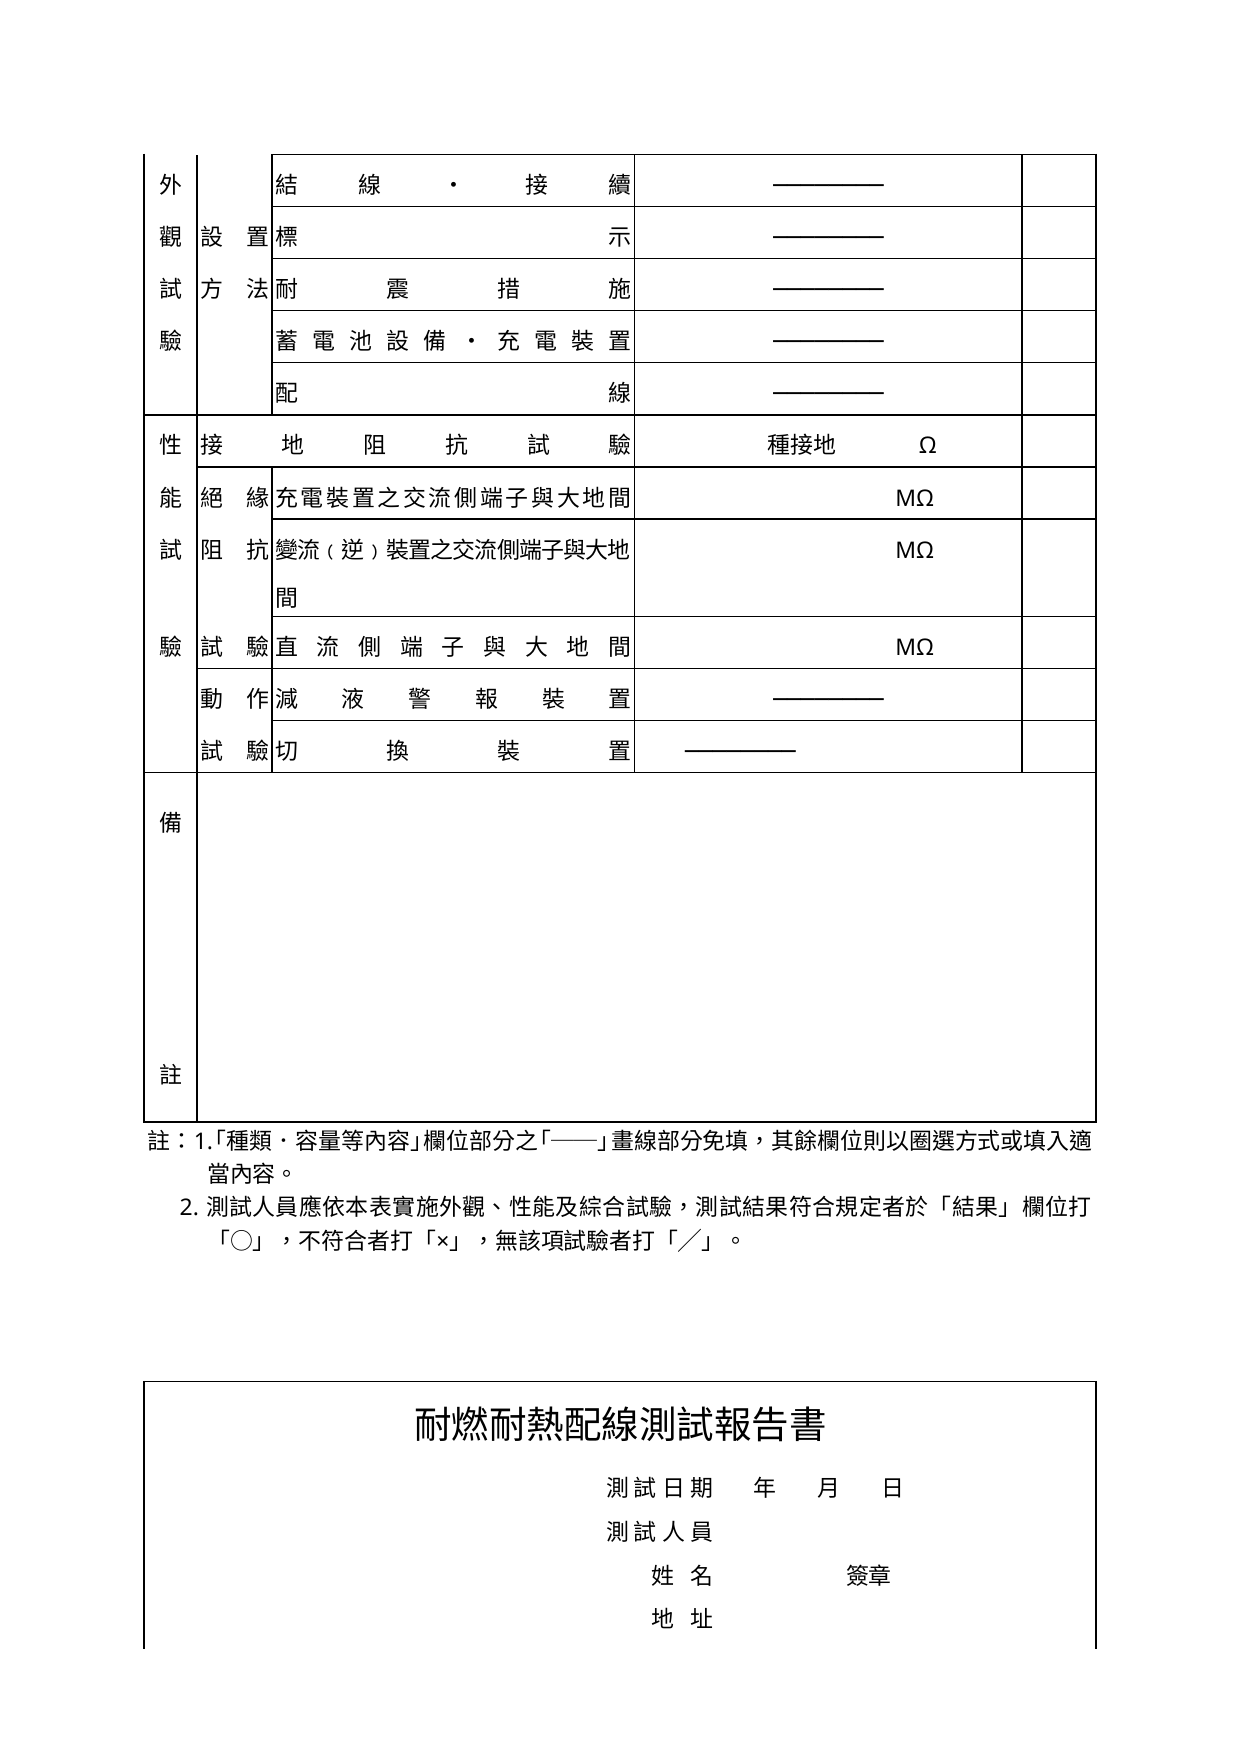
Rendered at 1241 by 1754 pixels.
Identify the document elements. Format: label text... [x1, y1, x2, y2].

table_cell [1023, 155, 1095, 206]
table_cell 設置 [198, 206, 271, 258]
table_cell [1023, 617, 1095, 668]
table_cell [1023, 207, 1095, 258]
table_cell 減液警報裝置 [273, 669, 634, 720]
table_cell [145, 1462, 597, 1505]
table_cell 切換裝置 [273, 721, 634, 772]
table_cell [1023, 259, 1095, 310]
table_cell 測 試 日 期 年 月 日 [597, 1462, 1095, 1505]
table_cell 試驗 [198, 616, 271, 668]
table_cell MΩ [635, 520, 1021, 616]
table_cell ──────── [635, 207, 1021, 258]
table_cell [145, 362, 196, 414]
table_cell [1023, 468, 1095, 518]
table_cell 試驗 [198, 720, 271, 772]
table_cell 試 [145, 518, 196, 616]
table_cell [145, 720, 196, 772]
table_cell 試 [145, 258, 196, 310]
table_cell ──────── [635, 669, 1021, 720]
text 註：1.「種類．容量等內容」欄位部分之「──」畫線部分免填，其餘欄位則以圈選方式或填入適當內容。 [148, 1123, 1092, 1189]
table_cell 性 [145, 416, 196, 466]
table_cell 備 註 [145, 773, 196, 1121]
table_cell ──────── [635, 721, 1021, 772]
table_cell [198, 773, 1095, 1121]
table_cell MΩ [635, 617, 1021, 668]
table_cell [198, 362, 271, 414]
table_cell 驗 [145, 616, 196, 668]
table_cell [1023, 311, 1095, 362]
table_cell [1023, 520, 1095, 616]
table_cell MΩ [635, 468, 1021, 518]
table_cell 方法 [198, 258, 271, 310]
table_cell [198, 310, 271, 362]
table_cell 結線‧接續 [273, 155, 634, 206]
table_cell [1023, 721, 1095, 772]
table_cell [197, 154, 271, 206]
table_cell 種接地 Ω [635, 416, 1021, 466]
table_cell 耐震措施 [273, 259, 634, 310]
table_cell ──────── [635, 311, 1021, 362]
table_cell [1023, 669, 1095, 720]
table_cell ──────── [635, 363, 1021, 414]
table_cell 測 試 人 員 [597, 1505, 1095, 1549]
table_cell 阻抗 [198, 518, 271, 616]
table_cell [145, 1505, 597, 1549]
table_cell [145, 668, 196, 720]
table_cell ──────── [635, 155, 1021, 206]
table_header 耐燃耐熱配線測試報告書 [145, 1382, 1095, 1462]
table_cell 驗 [145, 310, 196, 362]
table_cell 充電裝置之交流側端子與大地間 [273, 468, 634, 518]
text 2. 測試人員應依本表實施外觀、性能及綜合試驗，測試結果符合規定者於「結果」欄位打「○」，不符合者打「×」，無該項試驗者打「╱」。 [148, 1189, 1092, 1256]
table_cell ──────── [635, 259, 1021, 310]
table_cell 變流﹙逆﹚裝置之交流側端子與大地間 [273, 520, 634, 616]
table_cell 地 址 [597, 1593, 1095, 1649]
table_cell 姓 名 簽章 [597, 1549, 1095, 1593]
table_cell [145, 1593, 597, 1649]
table_cell [145, 1549, 597, 1593]
table_cell 外 [145, 154, 197, 206]
table_cell 直流側端子與大地間 [273, 617, 634, 668]
table_cell 蓄電池設備‧充電裝置 [273, 311, 634, 362]
table_cell 標示 [273, 207, 634, 258]
table_cell 絕緣 [198, 468, 271, 518]
table_cell [1023, 363, 1095, 414]
table_cell 動作 [198, 669, 271, 720]
table_cell 能 [145, 466, 196, 518]
table_cell 觀 [145, 206, 196, 258]
table_cell 接地阻抗試驗 [198, 416, 634, 466]
table_cell [1023, 416, 1095, 466]
table_cell 配線 [273, 363, 634, 414]
